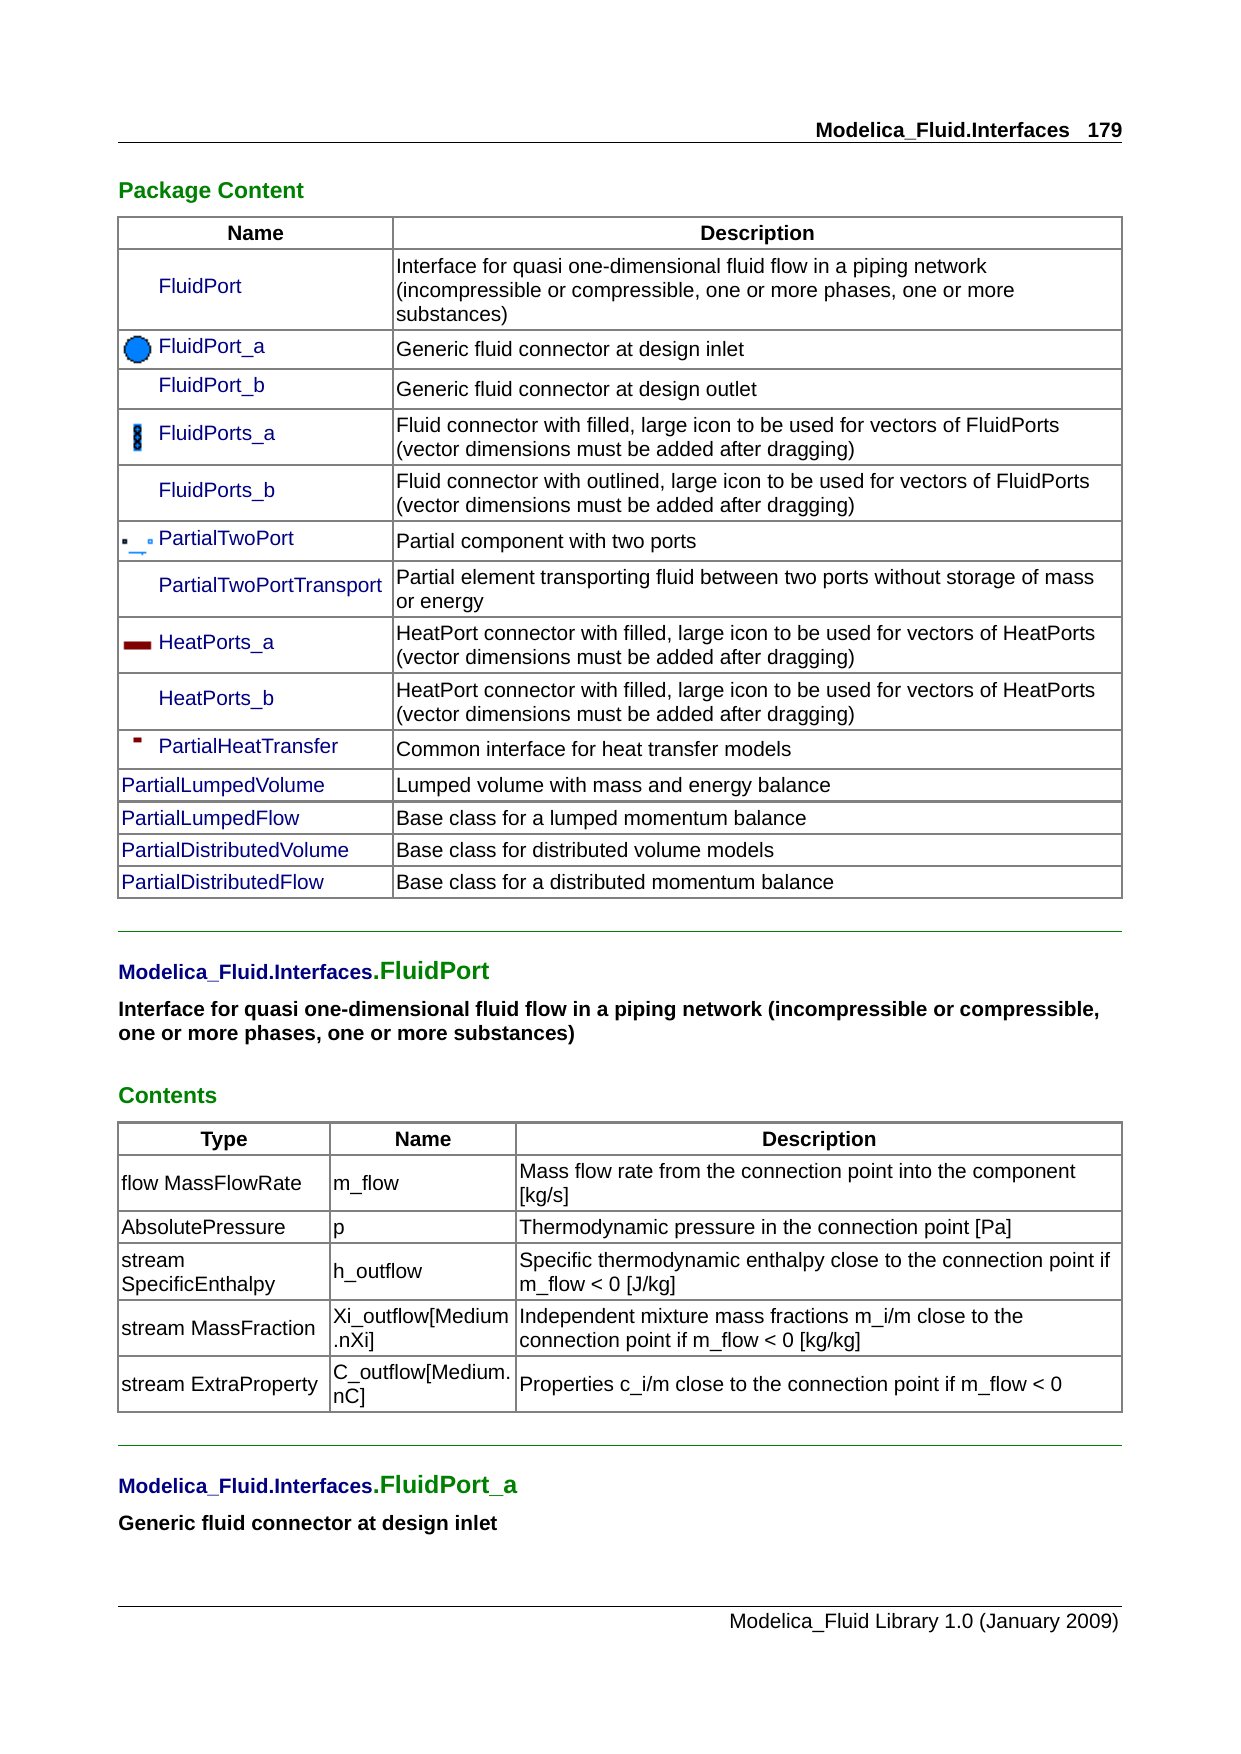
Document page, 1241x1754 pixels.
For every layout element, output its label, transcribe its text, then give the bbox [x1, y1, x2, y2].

table_cell FluidPorts_a [119, 410, 392, 464]
table_cell Base class for distributed volume models [394, 835, 1121, 865]
picture [121, 525, 153, 557]
table_cell stream ExtraProperty [119, 1357, 329, 1411]
table_cell Fluid connector with outlined, large icon to be used for vectors of FluidPorts (vector dimensions must be added after dragging) [394, 466, 1121, 520]
table_cell PartialHeatTransfer [119, 731, 392, 768]
table_cell FluidPort [119, 250, 392, 328]
table_cell Partial component with two ports [394, 522, 1121, 560]
text [995, 1511, 1120, 1535]
table_cell Generic fluid connector at design inlet [394, 331, 1121, 368]
table_cell HeatPorts_b [119, 674, 392, 728]
table_cell Generic fluid connector at design outlet [394, 370, 1121, 408]
table_cell stream MassFraction [119, 1301, 329, 1355]
picture [121, 421, 153, 453]
picture [121, 333, 153, 365]
table_cell Fluid connector with filled, large icon to be used for vectors of FluidPorts (vector dimensions must be added after dragging) [394, 410, 1121, 464]
text Generic fluid connector at design inlet [118, 1511, 993, 1535]
table_cell PartialDistributedFlow [119, 867, 392, 897]
table_cell PartialLumpedVolume [119, 770, 392, 800]
subtitle [995, 1472, 1120, 1498]
subtitle Modelica_Fluid.Interfaces.FluidPort_a [118, 1470, 993, 1498]
table_cell m_flow [331, 1156, 515, 1210]
table_header Type [119, 1124, 329, 1154]
table_cell PartialLumpedFlow [119, 803, 392, 833]
table_cell FluidPort_b [119, 370, 392, 408]
table_cell HeatPorts_a [119, 618, 392, 672]
table_cell Interface for quasi one-dimensional fluid flow in a piping network (incompressible or compressible, one or more phases, one or more substances) [394, 250, 1121, 328]
table_cell Specific thermodynamic enthalpy close to the connection point if m_flow < 0 [J/kg] [517, 1244, 1121, 1298]
table_cell Properties c_i/m close to the connection point if m_flow < 0 [517, 1357, 1121, 1411]
table_cell HeatPort connector with filled, large icon to be used for vectors of HeatPorts (vector dimensions must be added after dragging) [394, 674, 1121, 728]
table_cell FluidPorts_b [119, 466, 392, 520]
picture [121, 629, 153, 661]
table_cell HeatPort connector with filled, large icon to be used for vectors of HeatPorts (vector dimensions must be added after dragging) [394, 618, 1121, 672]
table_cell Base class for a lumped momentum balance [394, 803, 1121, 833]
text Interface for quasi one-dimensional fluid flow in a piping network (incompressible or compressible, one or more phases, one or more substances) [118, 997, 1122, 1045]
table_cell Mass flow rate from the connection point into the component [kg/s] [517, 1156, 1121, 1210]
subtitle Package Content [118, 177, 1122, 203]
table_cell Xi_outflow[Medium.nXi] [331, 1301, 515, 1355]
table_cell Base class for a distributed momentum balance [394, 867, 1121, 897]
subtitle Contents [118, 1082, 1122, 1109]
picture [121, 733, 153, 765]
table_cell PartialDistributedVolume [119, 835, 392, 865]
table_cell PartialTwoPort [119, 522, 392, 560]
table_cell h_outflow [331, 1244, 515, 1298]
table_header Description [517, 1124, 1121, 1154]
table_cell stream SpecificEnthalpy [119, 1244, 329, 1298]
table_cell Lumped volume with mass and energy balance [394, 770, 1121, 800]
table_cell Common interface for heat transfer models [394, 731, 1121, 768]
table_cell C_outflow[Medium.nC] [331, 1357, 515, 1411]
table_cell PartialTwoPortTransport [119, 562, 392, 616]
table_header Name [119, 218, 392, 248]
table_cell FluidPort_a [119, 331, 392, 368]
subtitle Modelica_Fluid.Interfaces.FluidPort [118, 956, 1122, 985]
table_cell Partial element transporting fluid between two ports without storage of mass or energy [394, 562, 1121, 616]
table_cell p [331, 1212, 515, 1242]
table_cell flow MassFlowRate [119, 1156, 329, 1210]
table_cell AbsolutePressure [119, 1212, 329, 1242]
table_header Description [394, 218, 1121, 248]
table_cell Independent mixture mass fractions m_i/m close to the connection point if m_flow < 0 [kg/kg] [517, 1301, 1121, 1355]
table_header Name [331, 1124, 515, 1154]
table_cell Thermodynamic pressure in the connection point [Pa] [517, 1212, 1121, 1242]
